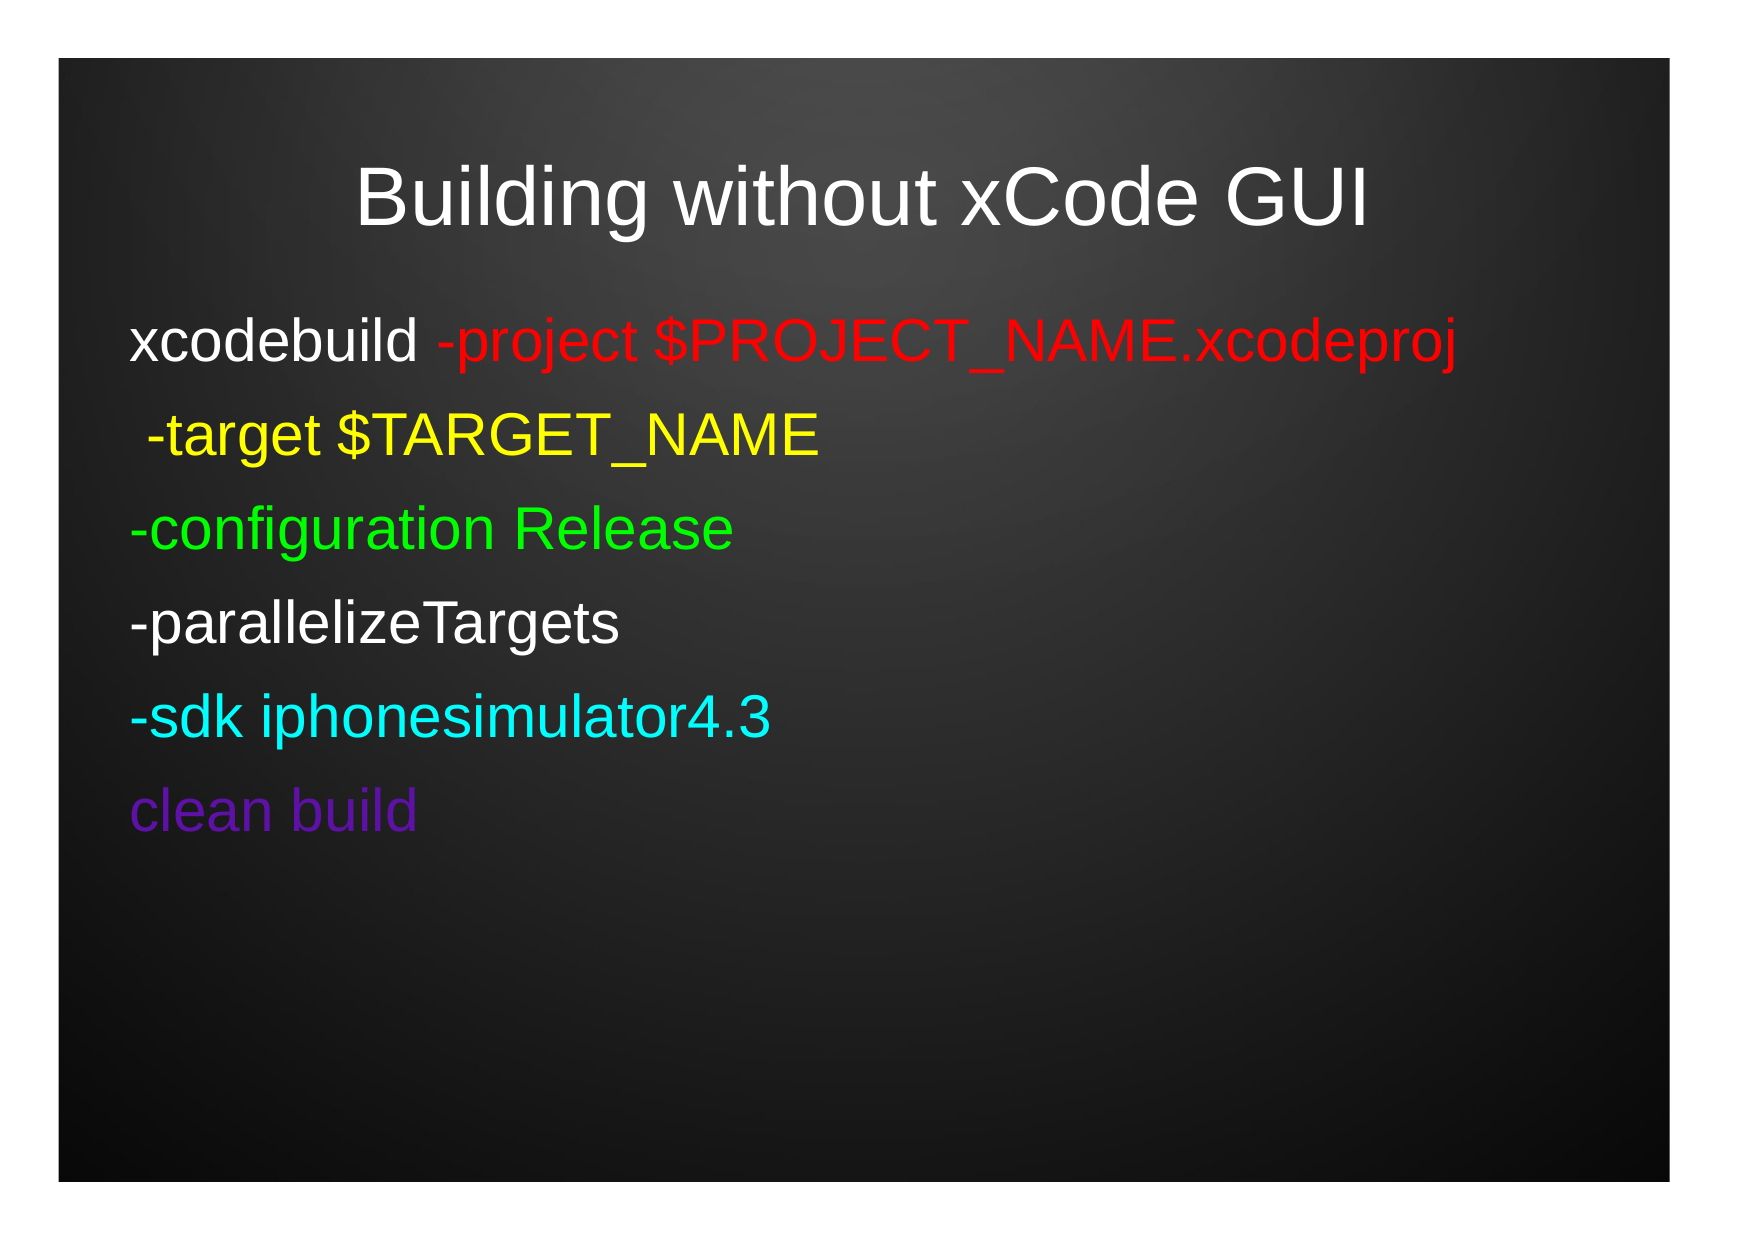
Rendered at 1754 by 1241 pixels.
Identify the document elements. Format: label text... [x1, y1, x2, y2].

title Building without xCode GUI [138, 103, 1589, 291]
picture [58, 58, 1670, 306]
list xcodebuild -project $PROJECT_NAME.xcodeproj -target $TARGET_NAME -configuration Release -parallelizeTargets -sdk iphonesimulator4.3 clean build [58, 306, 1670, 1182]
